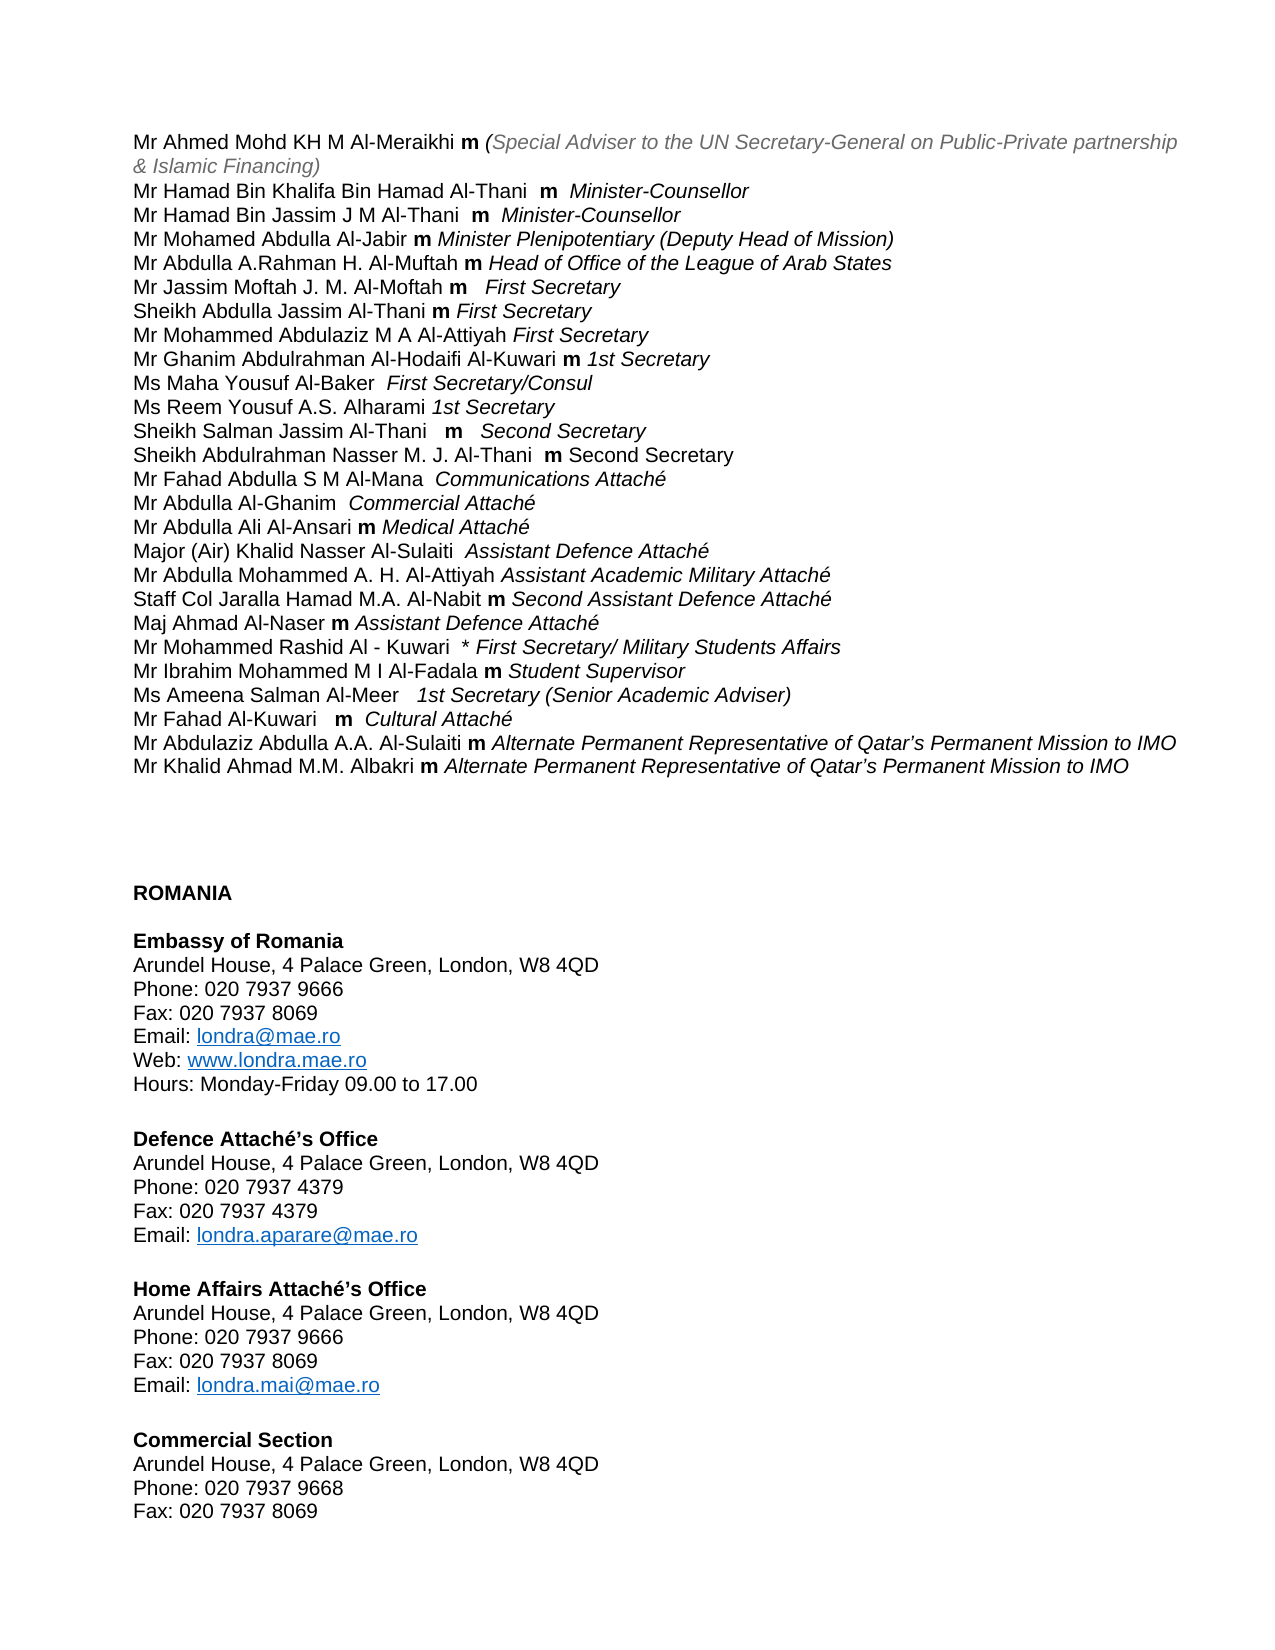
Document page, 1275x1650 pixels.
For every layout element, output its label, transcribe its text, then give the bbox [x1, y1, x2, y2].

text Email: londra@mae.ro [133, 1024, 1181, 1048]
text Mr Mohammed Abdulaziz M A Al-Attiyah First Secretary [133, 323, 1181, 347]
text Phone: 020 7937 9668 [133, 1475, 1181, 1499]
text Mr Ahmed Mohd KH M Al-Meraikhi m (Special Adviser to the UN Secretary-General on Public-Private partnership & Islamic Financing) [133, 129, 1181, 178]
text Mr Ghanim Abdulrahman Al-Hodaifi Al-Kuwari m 1st Secretary [133, 347, 1181, 371]
text Ms Reem Yousuf A.S. Alharami 1st Secretary [133, 395, 1181, 419]
text Arundel House, 4 Palace Green, London, W8 4QD [133, 1301, 1181, 1325]
text Mr Abdulla Mohammed A. H. Al-Attiyah Assistant Academic Military Attaché [133, 563, 1181, 587]
text Mr Hamad Bin Jassim J M Al-Thani m Minister-Counsellor [133, 203, 1181, 227]
text Web: www.londra.mae.ro [133, 1048, 1181, 1072]
text Sheikh Salman Jassim Al-Thani m Second Secretary [133, 419, 1181, 443]
text Mr Fahad Al-Kuwari m Cultural Attaché [133, 706, 1181, 730]
text Staff Col Jaralla Hamad M.A. Al-Nabit m Second Assistant Defence Attaché [133, 587, 1181, 611]
text Mr Abdulla A.Rahman H. Al-Muftah m Head of Office of the League of Arab States [133, 251, 1181, 275]
text Email: londra.aparare@mae.ro [133, 1223, 1181, 1247]
text Arundel House, 4 Palace Green, London, W8 4QD [133, 1451, 1181, 1475]
text Fax: 020 7937 8069 [133, 1349, 1181, 1373]
text Mr Jassim Moftah J. M. Al-Moftah m First Secretary [133, 275, 1181, 299]
text Mr Mohammed Rashid Al - Kuwari * First Secretary/ Military Students Affairs [133, 634, 1181, 658]
subtitle ROMANIA [133, 881, 1181, 904]
text Fax: 020 7937 8069 [133, 1499, 1181, 1523]
text Phone: 020 7937 9666 [133, 976, 1181, 1000]
text Email: londra.mai@mae.ro [133, 1373, 1181, 1397]
text Sheikh Abdulrahman Nasser M. J. Al-Thani m Second Secretary [133, 443, 1181, 467]
text Mr Abdulaziz Abdulla A.A. Al-Sulaiti m Alternate Permanent Representative of Qatar’s Permanent Mission to IMO [133, 730, 1181, 754]
text Mr Fahad Abdulla S M Al-Mana Communications Attaché [133, 467, 1181, 491]
text Major (Air) Khalid Nasser Al-Sulaiti Assistant Defence Attaché [133, 539, 1181, 563]
text Mr Mohamed Abdulla Al-Jabir m Minister Plenipotentiary (Deputy Head of Mission) [133, 227, 1181, 251]
text Fax: 020 7937 8069 [133, 1000, 1181, 1024]
text Phone: 020 7937 4379 [133, 1175, 1181, 1199]
text Mr Hamad Bin Khalifa Bin Hamad Al-Thani m Minister-Counsellor [133, 179, 1181, 203]
text Commercial Section [133, 1427, 1181, 1451]
text Defence Attaché’s Office [133, 1127, 1181, 1151]
text Ms Ameena Salman Al-Meer 1st Secretary (Senior Academic Adviser) [133, 682, 1181, 706]
text Phone: 020 7937 9666 [133, 1325, 1181, 1349]
text Hours: Monday-Friday 09.00 to 17.00 [133, 1072, 1181, 1096]
text Mr Abdulla Al-Ghanim Commercial Attaché [133, 491, 1181, 515]
text Ms Maha Yousuf Al-Baker First Secretary/Consul [133, 371, 1181, 395]
text Home Affairs Attaché’s Office [133, 1277, 1181, 1301]
text Arundel House, 4 Palace Green, London, W8 4QD [133, 952, 1181, 976]
text Arundel House, 4 Palace Green, London, W8 4QD [133, 1151, 1181, 1175]
text Embassy of Romania [133, 928, 1181, 952]
text Maj Ahmad Al-Naser m Assistant Defence Attaché [133, 611, 1181, 634]
text Mr Ibrahim Mohammed M I Al-Fadala m Student Supervisor [133, 658, 1181, 682]
text Fax: 020 7937 4379 [133, 1199, 1181, 1223]
text Mr Abdulla Ali Al-Ansari m Medical Attaché [133, 515, 1181, 539]
text Mr Khalid Ahmad M.M. Albakri m Alternate Permanent Representative of Qatar’s Permanent Mission to IMO [133, 754, 1181, 778]
text Sheikh Abdulla Jassim Al-Thani m First Secretary [133, 299, 1181, 323]
